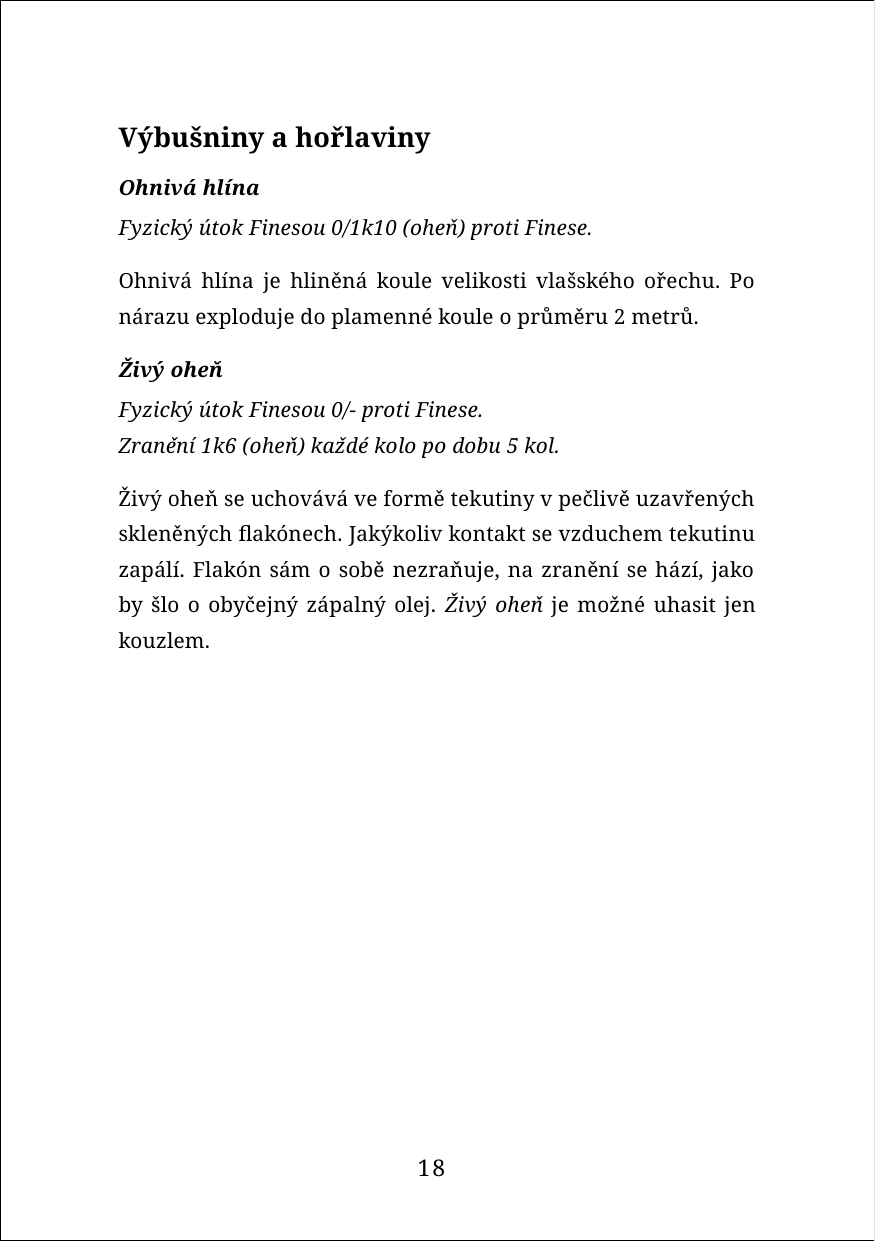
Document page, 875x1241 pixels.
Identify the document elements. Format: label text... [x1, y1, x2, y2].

text Fyzický útok Finesou 0/- proti Finese. Zranění 1k6 (oheň) každé kolo po dobu 5 kol. [118, 395, 756, 459]
text Živý oheň se uchovává ve formě tekutiny v pečlivě uzavřených skleněných flakónech. Jakýkoliv kontakt se vzduchem tekutinu zapálí. Flakón sám o sobě nezraňuje, na zranění se hází, jako by šlo o obyčejný zápalný olej. Živý oheň je možné uhasit jen kouzlem. [118, 484, 756, 654]
text Ohnivá hlína je hliněná koule velikosti vlašského ořechu. Po nárazu exploduje do plamenné koule o průměru 2 metrů. [118, 266, 756, 330]
subtitle Výbušniny a hořlaviny [118, 118, 756, 155]
subtitle Živý oheň [118, 355, 756, 383]
subtitle Ohnivá hlína [118, 173, 756, 201]
text Fyzický útok Finesou 0/1k10 (oheň) proti Finese. [118, 213, 756, 241]
